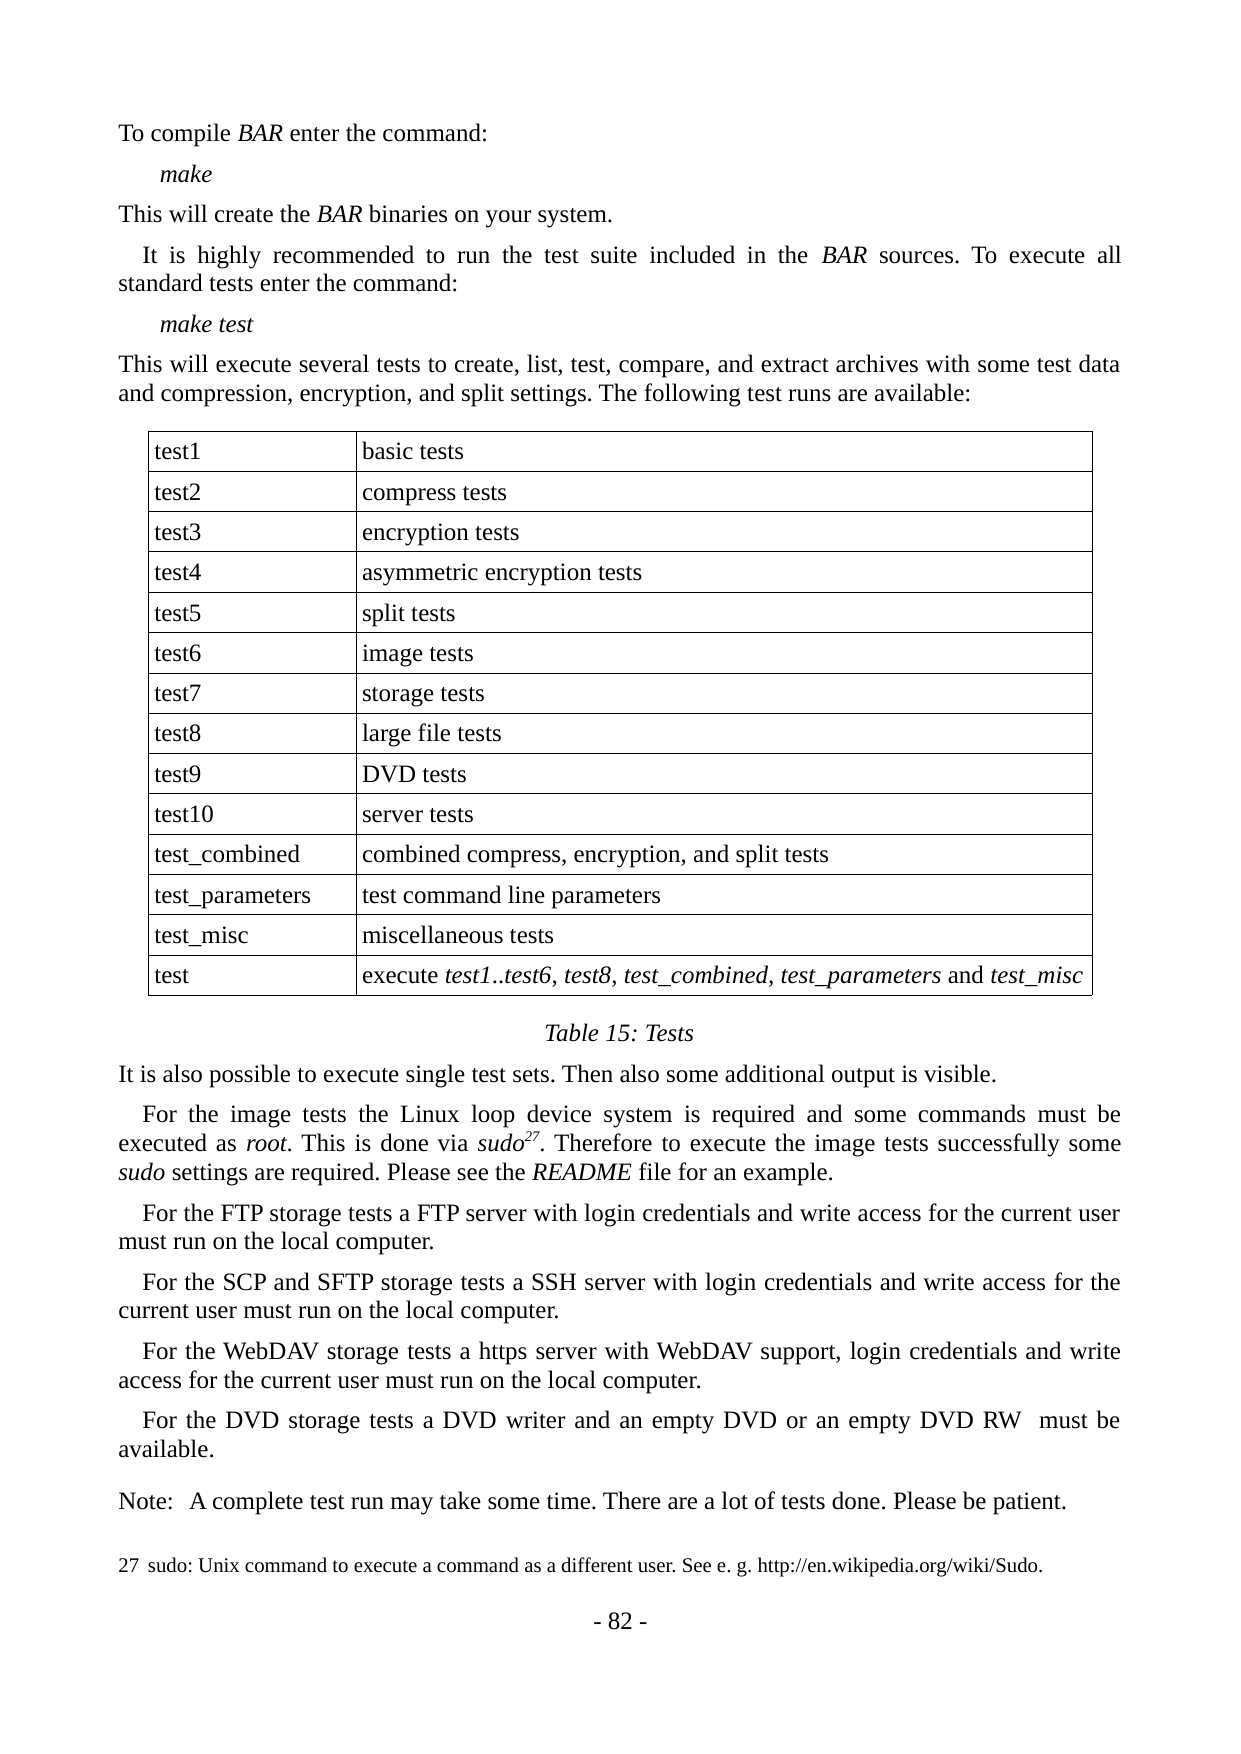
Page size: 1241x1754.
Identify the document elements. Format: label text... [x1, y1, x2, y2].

table_header test1 [149, 432, 356, 471]
text For the WebDAV storage tests a https server with WebDAV support, login credentials and write access for the current user must run on the local computer. [118, 1336, 1122, 1394]
table_cell test command line parameters [357, 875, 1092, 914]
table_cell test8 [149, 714, 356, 753]
table_cell test [149, 956, 356, 995]
table_cell test3 [149, 512, 356, 551]
table_cell test4 [149, 552, 356, 592]
text Note: A complete test run may take some time. There are a lot of tests done. Please be patient. [118, 1486, 1122, 1515]
table_cell test_parameters [149, 875, 356, 914]
table_cell large file tests [357, 714, 1092, 753]
table_cell test2 [149, 472, 356, 511]
text To compile BAR enter the command: [118, 118, 1122, 147]
text For the DVD storage tests a DVD writer and an empty DVD or an empty DVD RW must be available. [118, 1405, 1122, 1463]
table_cell compress tests [357, 472, 1092, 511]
table_cell DVD tests [357, 754, 1092, 793]
table_cell test10 [149, 794, 356, 834]
text Table 15: Tests [118, 1018, 1122, 1047]
table_cell test9 [149, 754, 356, 793]
text This will create the BAR binaries on your system. [118, 199, 1122, 228]
table_header basic tests [357, 432, 1092, 471]
table_cell image tests [357, 633, 1092, 672]
text For the image tests the Linux loop device system is required and some commands must be executed as root. This is done via sudo. Therefore to execute the image tests successfully some sudo settings are required. Please see the README file for an example. [118, 1099, 1122, 1186]
table_cell combined compress, encryption, and split tests [357, 835, 1092, 874]
table_cell test_misc [149, 915, 356, 954]
table_cell storage tests [357, 674, 1092, 713]
table_cell asymmetric encryption tests [357, 552, 1092, 592]
table_cell encryption tests [357, 512, 1092, 551]
table_cell test6 [149, 633, 356, 672]
table_cell miscellaneous tests [357, 915, 1092, 954]
text This will execute several tests to create, list, test, compare, and extract archives with some test data and compression, encryption, and split settings. The following test runs are available: [118, 349, 1122, 407]
text For the SCP and SFTP storage tests a SSH server with login credentials and write access for the current user must run on the local computer. [118, 1267, 1122, 1324]
table_cell server tests [357, 794, 1092, 834]
text It is highly recommended to run the test suite included in the BAR sources. To execute all standard tests enter the command: [118, 240, 1122, 297]
text make [159, 159, 1122, 187]
text sudo: Unix command to execute a command as a different user. See e. g. http://en.wikipedia.org/wiki/Sudo. [118, 1553, 1122, 1577]
table_cell test7 [149, 674, 356, 713]
table_cell test_combined [149, 835, 356, 874]
text make test [159, 309, 1122, 338]
table_cell test5 [149, 593, 356, 632]
table_cell execute test1..test6, test8, test_combined, test_parameters and test_misc [357, 956, 1092, 995]
table_cell split tests [357, 593, 1092, 632]
text For the FTP storage tests a FTP server with login credentials and write access for the current user must run on the local computer. [118, 1198, 1122, 1255]
text It is also possible to execute single test sets. Then also some additional output is visible. [118, 1059, 1122, 1088]
